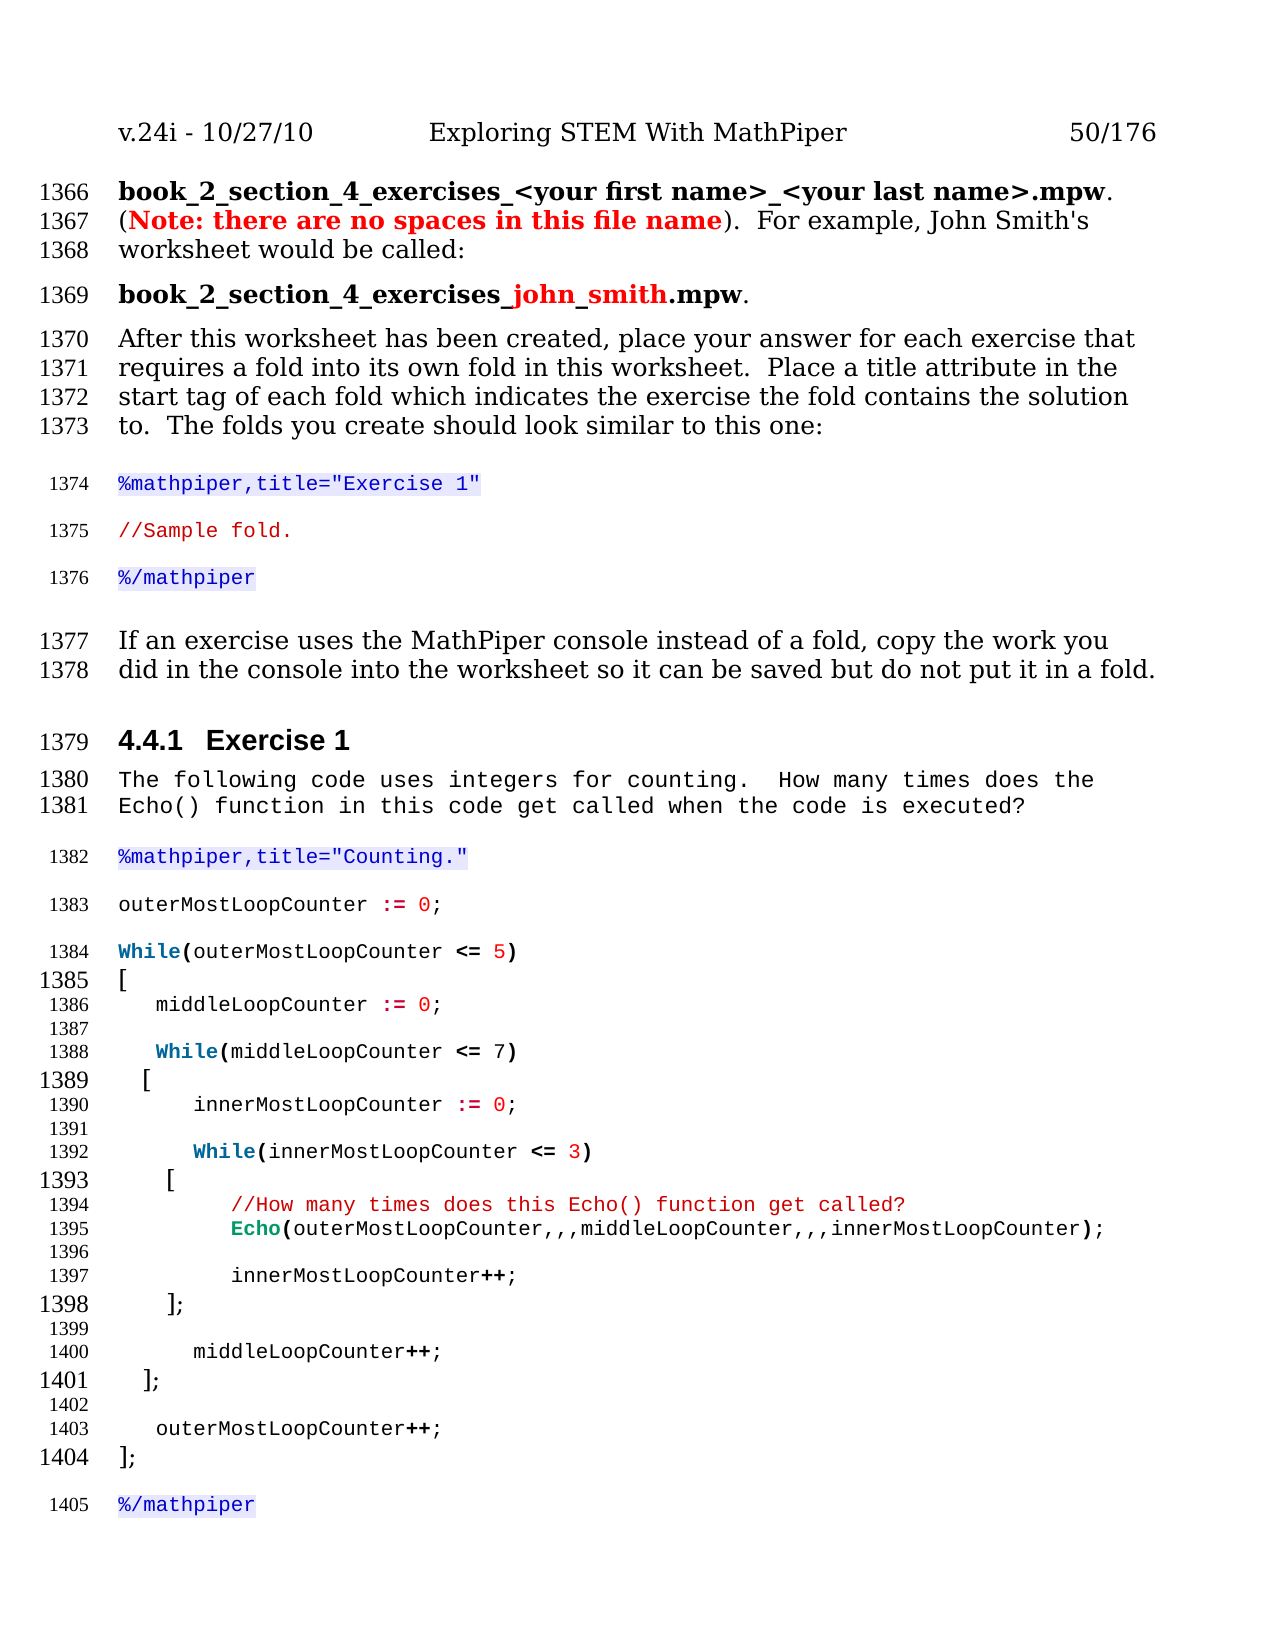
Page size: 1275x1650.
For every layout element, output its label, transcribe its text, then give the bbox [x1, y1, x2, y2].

text book_2_section_4_exercises_<your first name>_<your last name>.mpw. (Note: there are no spaces in this file name). For example, John Smith's worksheet would be called: [118, 177, 1157, 265]
text %mathpiper,title="Exercise 1" [118, 473, 1157, 496]
text While(middleLoopCounter <= 7) [118, 1041, 1157, 1065]
text %/mathpiper [118, 567, 1157, 591]
text The following code uses integers for counting. How many times does the Echo() function in this code get called when the code is executed? [118, 769, 1157, 821]
text [ [118, 965, 1157, 994]
text ]; [118, 1442, 1157, 1471]
text [ [118, 1065, 1157, 1094]
text ]; [118, 1365, 1157, 1394]
text innerMostLoopCounter := 0; [118, 1094, 1157, 1118]
text book_2_section_4_exercises_john_smith.mpw. [118, 280, 1157, 309]
text innerMostLoopCounter++; [118, 1265, 1157, 1289]
text middleLoopCounter++; [118, 1342, 1157, 1365]
text While(outerMostLoopCounter <= 5) [118, 941, 1157, 965]
text Echo(outerMostLoopCounter,,,middleLoopCounter,,,innerMostLoopCounter); [118, 1218, 1157, 1241]
text //How many times does this Echo() function get called? [118, 1194, 1157, 1218]
text %mathpiper,title="Counting." [118, 847, 1157, 870]
text outerMostLoopCounter++; [118, 1418, 1157, 1442]
text ]; [118, 1289, 1157, 1318]
text outerMostLoopCounter := 0; [118, 894, 1157, 917]
text After this worksheet has been created, place your answer for each exercise that requires a fold into its own fold in this worksheet. Place a title attribute in the start tag of each fold which indicates the exercise the fold contains the solution to. The folds you create should look similar to this one: [118, 324, 1157, 441]
text //Sample fold. [118, 520, 1157, 544]
subtitle Exercise 1 [118, 723, 1157, 757]
text If an exercise uses the MathPiper console instead of a fold, copy the work you did in the console into the worksheet so it can be saved but do not put it in a fold. [118, 626, 1157, 684]
text middleLoopCounter := 0; [118, 994, 1157, 1018]
text While(innerMostLoopCounter <= 3) [118, 1141, 1157, 1165]
text [ [118, 1165, 1157, 1194]
text %/mathpiper [118, 1494, 1157, 1518]
